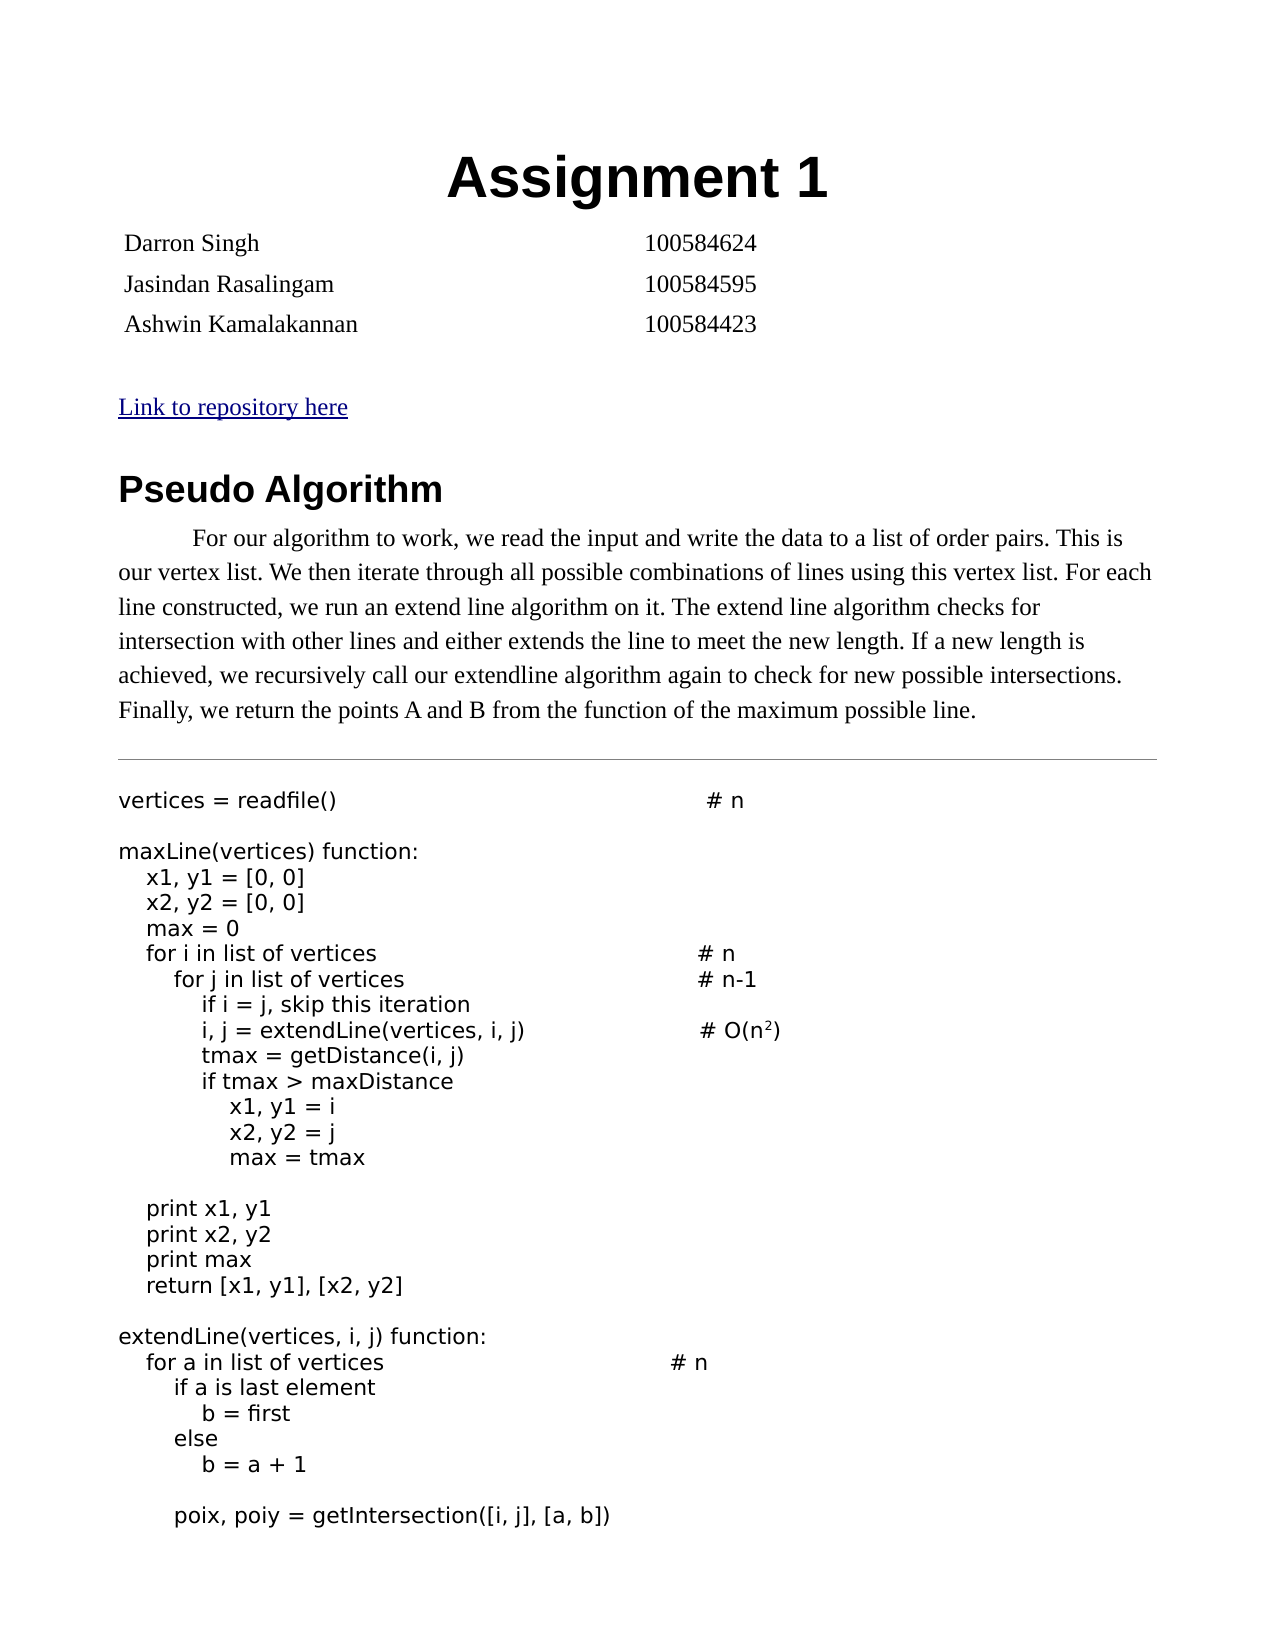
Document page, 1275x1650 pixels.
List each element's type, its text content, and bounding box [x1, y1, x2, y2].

table_cell Jasindan Rasalingam [118, 263, 638, 303]
text print max [118, 1248, 1157, 1273]
table_cell 100584595 [639, 263, 1157, 303]
table_cell Ashwin Kamalakannan [118, 303, 638, 343]
text if tmax > maxDistance [118, 1069, 1157, 1094]
text if i = j, skip this iteration [118, 992, 1157, 1018]
text print x2, y2 [118, 1222, 1157, 1248]
subtitle Pseudo Algorithm [118, 466, 1157, 510]
text i, j = extendLine(vertices, i, j) # O(n2) [118, 1018, 1157, 1043]
text maxLine(vertices) function: [118, 839, 1157, 865]
text if a is last element [118, 1375, 1157, 1401]
text else [118, 1426, 1157, 1452]
text Link to repository here [118, 392, 1157, 421]
text For our algorithm to work, we read the input and write the data to a list of order pairs. This is our vertex list. We then iterate through all possible combinations of lines using this vertex list. For each line constructed, we run an extend line algorithm on it. The extend line algorithm checks for intersection with other lines and either extends the line to meet the new length. If a new length is achieved, we recursively call our extendline algorithm again to check for new possible intersections. Finally, we return the points A and B from the function of the maximum possible line. [118, 523, 1157, 724]
text poix, poiy = getIntersection([i, j], [a, b]) [118, 1503, 1157, 1528]
text x2, y2 = j [118, 1120, 1157, 1146]
table_header 100584624 [639, 223, 1157, 263]
table_header Darron Singh [118, 223, 638, 263]
title Assignment 1 [118, 143, 1157, 210]
text b = first [118, 1401, 1157, 1426]
table_cell 100584423 [639, 303, 1157, 343]
text tmax = getDistance(i, j) [118, 1043, 1157, 1069]
text for a in list of vertices # n [118, 1350, 1157, 1375]
text extendLine(vertices, i, j) function: [118, 1324, 1157, 1350]
text max = tmax [118, 1146, 1157, 1171]
text vertices = readfile() # n [118, 788, 1157, 814]
text for i in list of vertices # n [118, 941, 1157, 967]
text b = a + 1 [118, 1452, 1157, 1477]
text return [x1, y1], [x2, y2] [118, 1273, 1157, 1299]
text for j in list of vertices # n-1 [118, 967, 1157, 992]
text x1, y1 = i [118, 1094, 1157, 1120]
text x2, y2 = [0, 0] [118, 890, 1157, 916]
text print x1, y1 [118, 1197, 1157, 1222]
text max = 0 [118, 916, 1157, 941]
text x1, y1 = [0, 0] [118, 865, 1157, 890]
